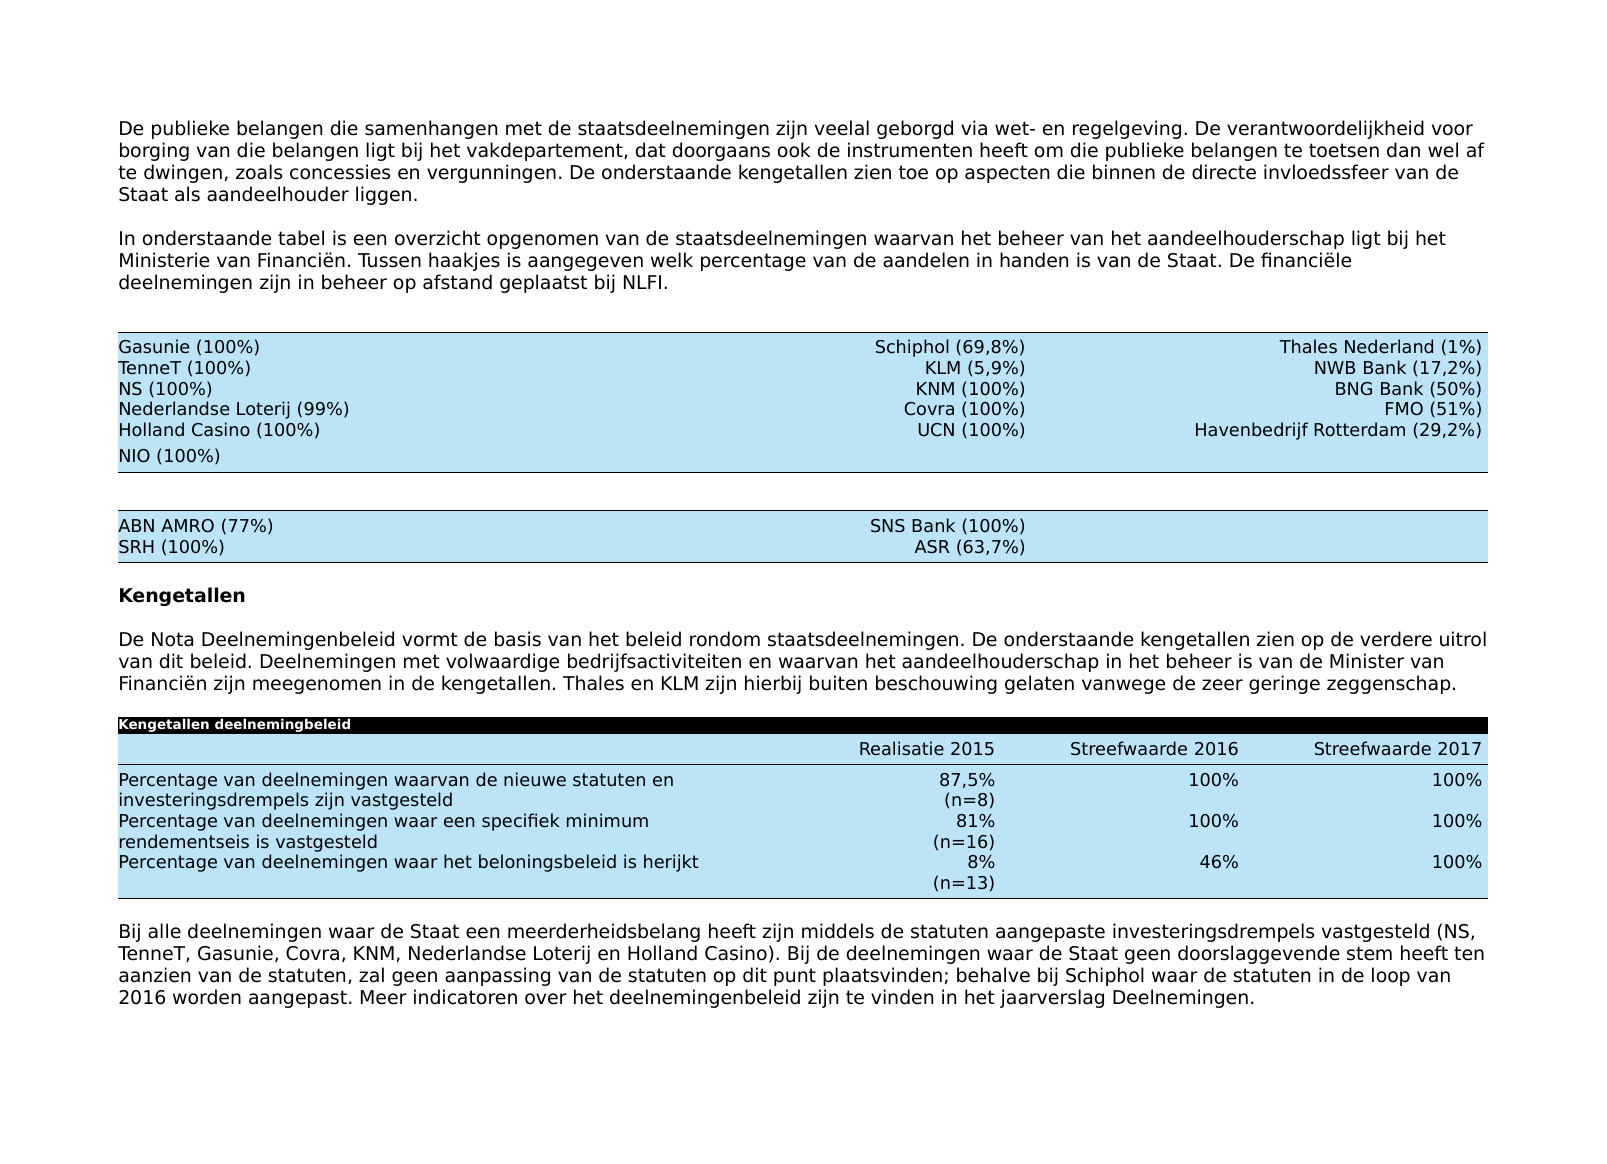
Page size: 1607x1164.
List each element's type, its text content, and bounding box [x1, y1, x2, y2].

table_cell Nederlandse Loterij (99%) [118, 399, 575, 420]
table_cell Percentage van deelnemingen waar een specifiek minimum rendementseis is vastgesteld [118, 811, 757, 852]
table_cell Realisatie 2015 [758, 734, 1001, 764]
table_cell Gasunie (100%) [118, 333, 575, 358]
table_cell KNM (100%) [575, 379, 1031, 399]
table_cell Percentage van deelnemingen waar het beloningsbeleid is herijkt [118, 852, 757, 898]
table_cell [1031, 511, 1488, 537]
table_cell FMO (51%) [1031, 399, 1488, 420]
table_cell SNS Bank (100%) [575, 511, 1031, 537]
table_cell 100% [1001, 765, 1244, 811]
table_cell 100% [1245, 765, 1488, 811]
table_cell Thales Nederland (1%) [1031, 333, 1488, 358]
table_cell Havenbedrijf Rotterdam (29,2%) [1031, 420, 1488, 445]
table_cell Covra (100%) [575, 399, 1031, 420]
table_cell KLM (5,9%) [575, 358, 1031, 379]
text De Nota Deelnemingenbeleid vormt de basis van het beleid rondom staatsdeelnemingen. De onderstaande kengetallen zien op de verdere uitrol van dit beleid. Deelnemingen met volwaardige bedrijfsactiviteiten en waarvan het aandeelhouderschap in het beheer is van de Minister van Financiën zijn meegenomen in de kengetallen. Thales en KLM zijn hierbij buiten beschouwing gelaten vanwege de zeer geringe zeggenschap. [118, 629, 1488, 695]
table_cell TenneT (100%) [118, 358, 575, 379]
table_cell Percentage van deelnemingen waarvan de nieuwe statuten en investeringsdrempels zijn vastgesteld [118, 765, 757, 811]
table_cell 100% [1245, 811, 1488, 852]
table_cell 81% (n=16) [758, 811, 1001, 852]
table_header Aandeelhouderschap Ministerie van Financiën [118, 316, 1488, 332]
table_cell NIO (100%) [118, 445, 575, 472]
text De publieke belangen die samenhangen met de staatsdeelnemingen zijn veelal geborgd via wet- en regelgeving. De verantwoordelijkheid voor borging van die belangen ligt bij het vakdepartement, dat doorgaans ook de instrumenten heeft om die publieke belangen te toetsen dan wel af te dwingen, zoals concessies en vergunningen. De onderstaande kengetallen zien toe op aspecten die binnen de directe invloedssfeer van de Staat als aandeelhouder liggen. [118, 118, 1488, 206]
table_cell Streefwaarde 2017 [1245, 734, 1488, 764]
text In onderstaande tabel is een overzicht opgenomen van de staatsdeelnemingen waarvan het beheer van het aandeelhouderschap ligt bij het Ministerie van Financiën. Tussen haakjes is aangegeven welk percentage van de aandelen in handen is van de Staat. De financiële deelnemingen zijn in beheer op afstand geplaatst bij NLFI. [118, 228, 1488, 294]
subtitle Kengetallen [118, 585, 1488, 607]
table_cell Streefwaarde 2016 [1001, 734, 1244, 764]
table_cell Holland Casino (100%) [118, 420, 575, 445]
table_cell 87,5% (n=8) [758, 765, 1001, 811]
table_cell SRH (100%) [118, 537, 575, 562]
table_cell 8% (n=13) [758, 852, 1001, 898]
table_cell [575, 445, 1031, 472]
table_cell 100% [1001, 811, 1244, 852]
table_cell NS (100%) [118, 379, 575, 399]
table_cell ASR (63,7%) [575, 537, 1031, 562]
table_cell BNG Bank (50%) [1031, 379, 1488, 399]
table_cell NWB Bank (17,2%) [1031, 358, 1488, 379]
table_cell ABN AMRO (77%) [118, 511, 575, 537]
table_cell UCN (100%) [575, 420, 1031, 445]
table_header Aandeelhouderschap in beheer bij NLFI [118, 495, 1488, 510]
table_cell 46% [1001, 852, 1244, 898]
table_header Kengetallen deelnemingbeleid [118, 717, 1488, 733]
table_cell 100% [1245, 852, 1488, 898]
table_cell Schiphol (69,8%) [575, 333, 1031, 358]
table_cell [1031, 537, 1488, 562]
text Bij alle deelnemingen waar de Staat een meerderheidsbelang heeft zijn middels de statuten aangepaste investeringsdrempels vastgesteld (NS, TenneT, Gasunie, Covra, KNM, Nederlandse Loterij en Holland Casino). Bij de deelnemingen waar de Staat geen doorslaggevende stem heeft ten aanzien van de statuten, zal geen aanpassing van de statuten op dit punt plaatsvinden; behalve bij Schiphol waar de statuten in de loop van 2016 worden aangepast. Meer indicatoren over het deelnemingenbeleid zijn te vinden in het jaarverslag Deelnemingen. [118, 921, 1488, 1009]
table_cell [118, 734, 757, 764]
